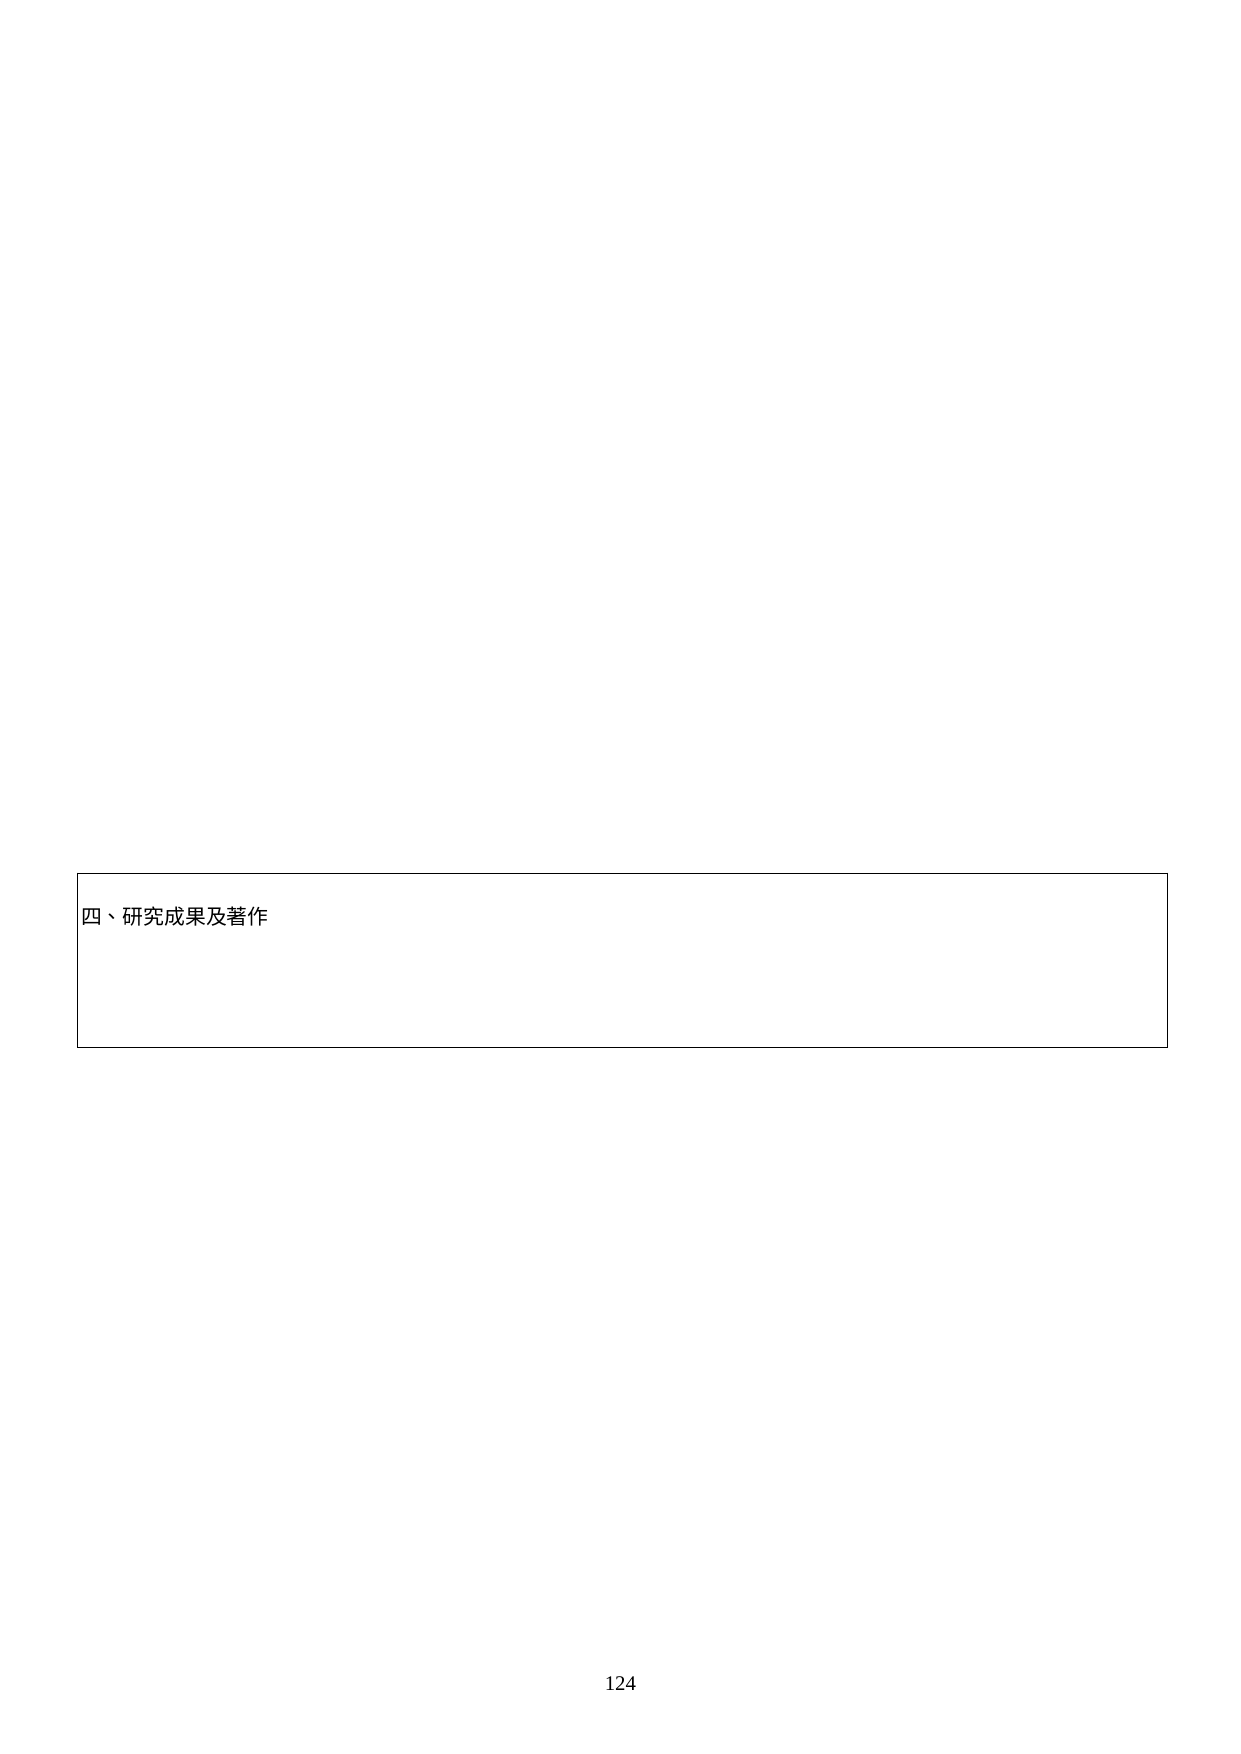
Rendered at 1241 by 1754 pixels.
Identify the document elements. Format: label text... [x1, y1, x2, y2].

table_cell 四、研究成果及著作 [78, 874, 1167, 1047]
